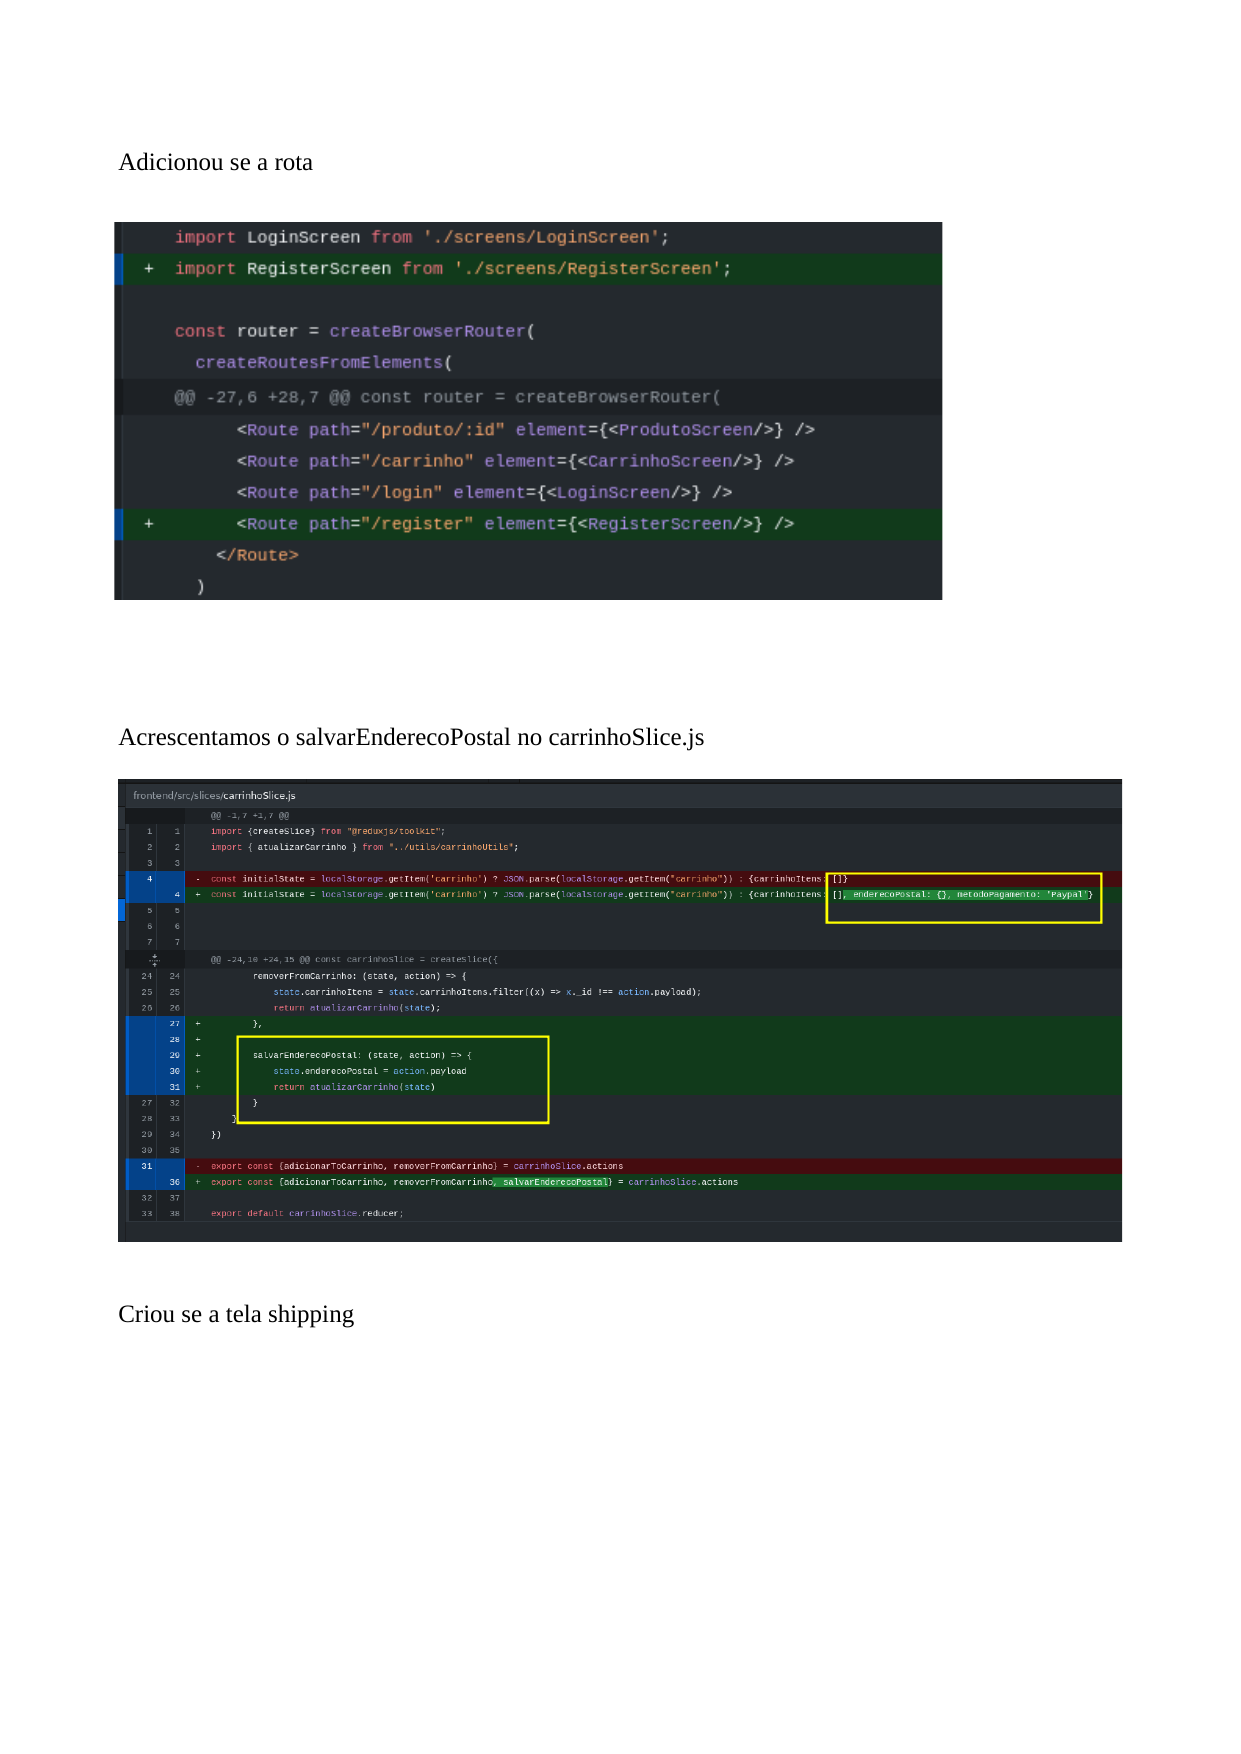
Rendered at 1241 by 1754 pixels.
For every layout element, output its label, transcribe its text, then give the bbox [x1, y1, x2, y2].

text Criou se a tela shipping [118, 1299, 1122, 1328]
picture [114, 222, 943, 600]
text Adicionou se a rota [118, 147, 1122, 176]
text Acrescentamos o salvarEnderecoPostal no carrinhoSlice.js [118, 722, 1122, 751]
picture [118, 779, 1123, 1242]
